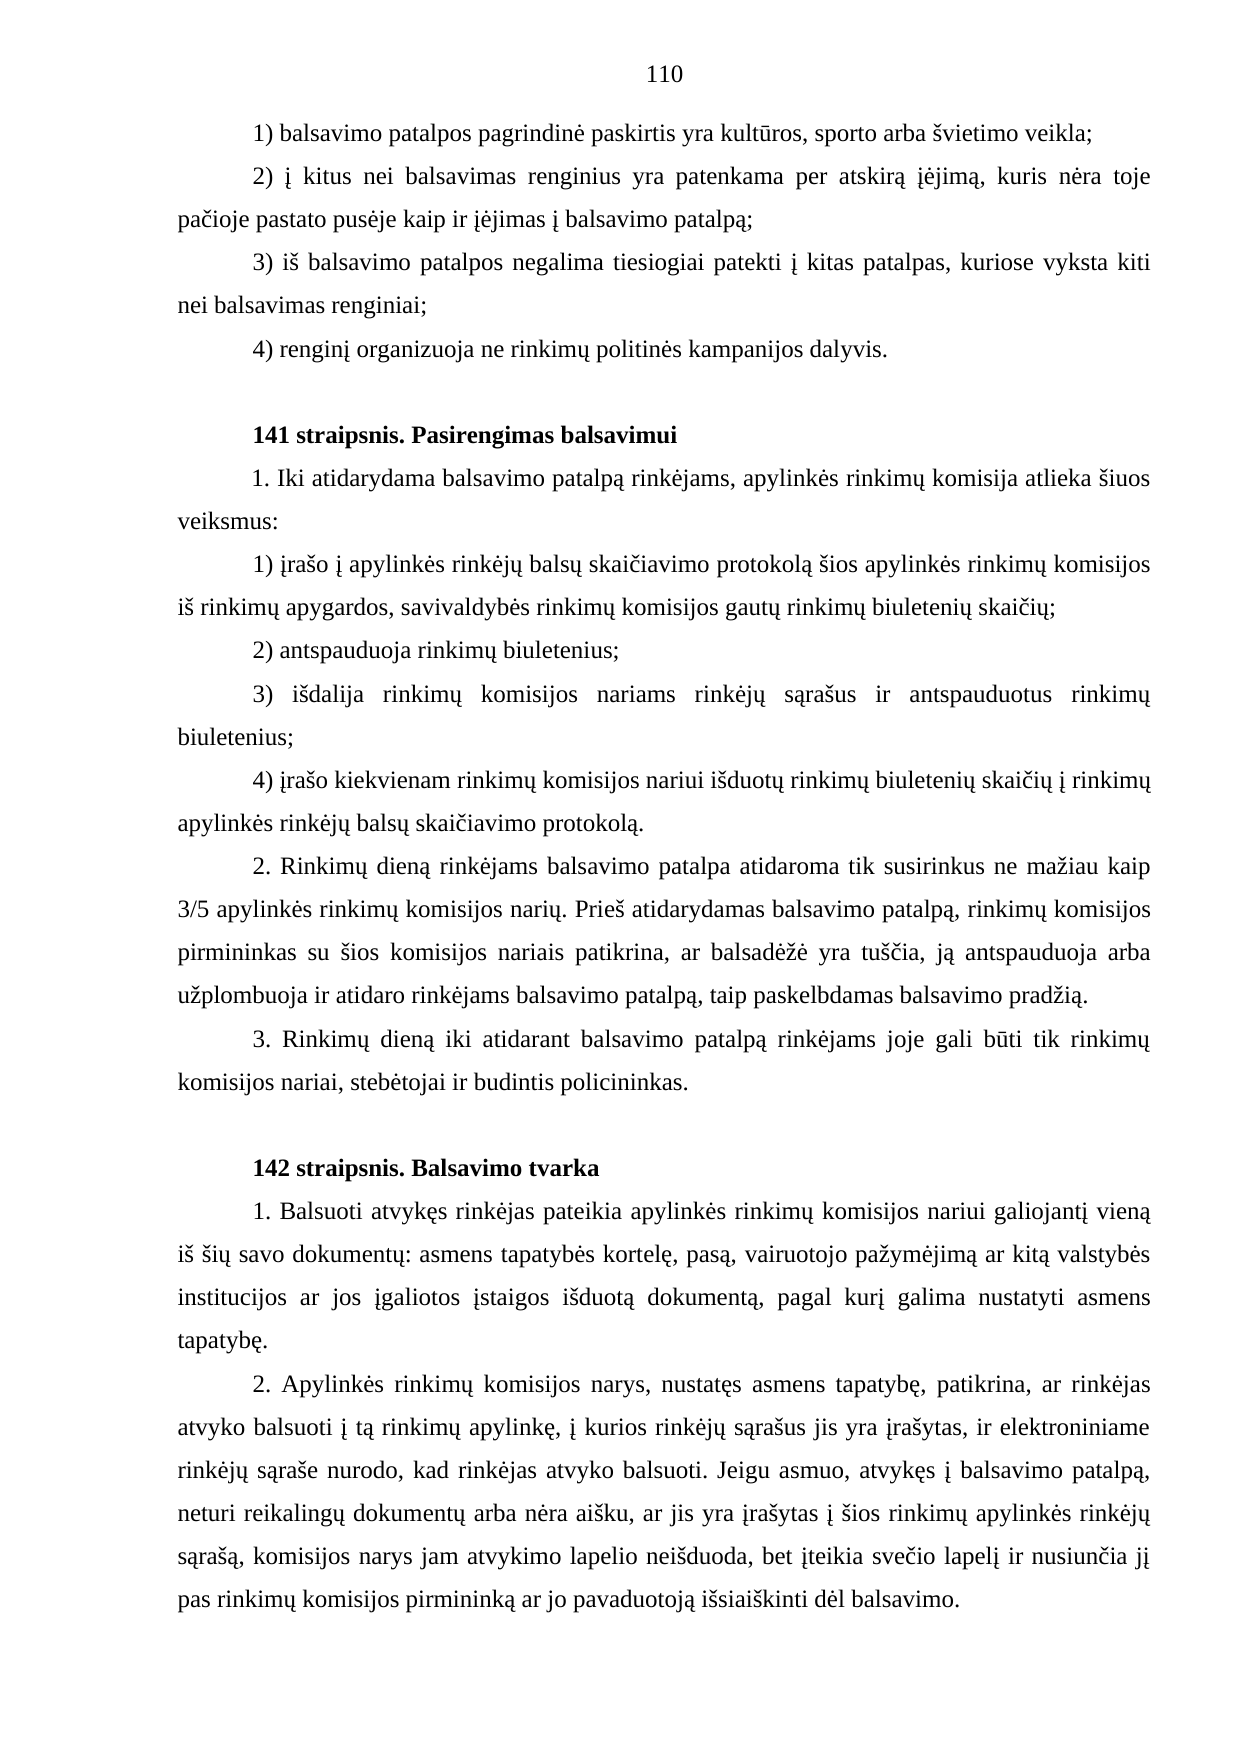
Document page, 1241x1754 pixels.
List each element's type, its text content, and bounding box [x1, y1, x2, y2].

text 4) renginį organizuoja ne rinkimų politinės kampanijos dalyvis. [177, 334, 1152, 362]
text 3. Rinkimų dieną iki atidarant balsavimo patalpą rinkėjams joje gali būti tik rinkimų komisijos nariai, stebėtojai ir budintis policininkas. [177, 1024, 1152, 1096]
text 1. Balsuoti atvykęs rinkėjas pateikia apylinkės rinkimų komisijos nariui galiojantį vieną iš šių savo dokumentų: asmens tapatybės kortelę, pasą, vairuotojo pažymėjimą ar kitą valstybės institucijos ar jos įgaliotos įstaigos išduotą dokumentą, pagal kurį galima nustatyti asmens tapatybę. [177, 1196, 1152, 1354]
text 1. Iki atidarydama balsavimo patalpą rinkėjams, apylinkės rinkimų komisija atlieka šiuos veiksmus: [177, 463, 1152, 535]
text 3) iš balsavimo patalpos negalima tiesiogiai patekti į kitas patalpas, kuriose vyksta kiti nei balsavimas renginiai; [177, 247, 1152, 319]
text 4) įrašo kiekvienam rinkimų komisijos nariui išduotų rinkimų biuletenių skaičių į rinkimų apylinkės rinkėjų balsų skaičiavimo protokolą. [177, 765, 1152, 837]
subtitle 142 straipsnis. Balsavimo tvarka [177, 1153, 1152, 1182]
text 2) į kitus nei balsavimas renginius yra patenkama per atskirą įėjimą, kuris nėra toje pačioje pastato pusėje kaip ir įėjimas į balsavimo patalpą; [177, 161, 1152, 233]
text 3) išdalija rinkimų komisijos nariams rinkėjų sąrašus ir antspauduotus rinkimų biuletenius; [177, 679, 1152, 751]
text 1) balsavimo patalpos pagrindinė paskirtis yra kultūros, sporto arba švietimo veikla; [177, 118, 1152, 147]
text 2. Rinkimų dieną rinkėjams balsavimo patalpa atidaroma tik susirinkus ne mažiau kaip 3/5 apylinkės rinkimų komisijos narių. Prieš atidarydamas balsavimo patalpą, rinkimų komisijos pirmininkas su šios komisijos nariais patikrina, ar balsadėžė yra tuščia, ją antspauduoja arba užplombuoja ir atidaro rinkėjams balsavimo patalpą, taip paskelbdamas balsavimo pradžią. [177, 851, 1152, 1009]
text 1) įrašo į apylinkės rinkėjų balsų skaičiavimo protokolą šios apylinkės rinkimų komisijos iš rinkimų apygardos, savivaldybės rinkimų komisijos gautų rinkimų biuletenių skaičių; [177, 549, 1152, 621]
text 2. Apylinkės rinkimų komisijos narys, nustatęs asmens tapatybę, patikrina, ar rinkėjas atvyko balsuoti į tą rinkimų apylinkę, į kurios rinkėjų sąrašus jis yra įrašytas, ir elektroniniame rinkėjų sąraše nurodo, kad rinkėjas atvyko balsuoti. Jeigu asmuo, atvykęs į balsavimo patalpą, neturi reikalingų dokumentų arba nėra aišku, ar jis yra įrašytas į šios rinkimų apylinkės rinkėjų sąrašą, komisijos narys jam atvykimo lapelio neišduoda, bet įteikia svečio lapelį ir nusiunčia jį pas rinkimų komisijos pirmininką ar jo pavaduotoją išsiaiškinti dėl balsavimo. [177, 1369, 1152, 1613]
subtitle 141 straipsnis. Pasirengimas balsavimui [177, 420, 1152, 449]
text 2) antspauduoja rinkimų biuletenius; [177, 636, 1152, 664]
